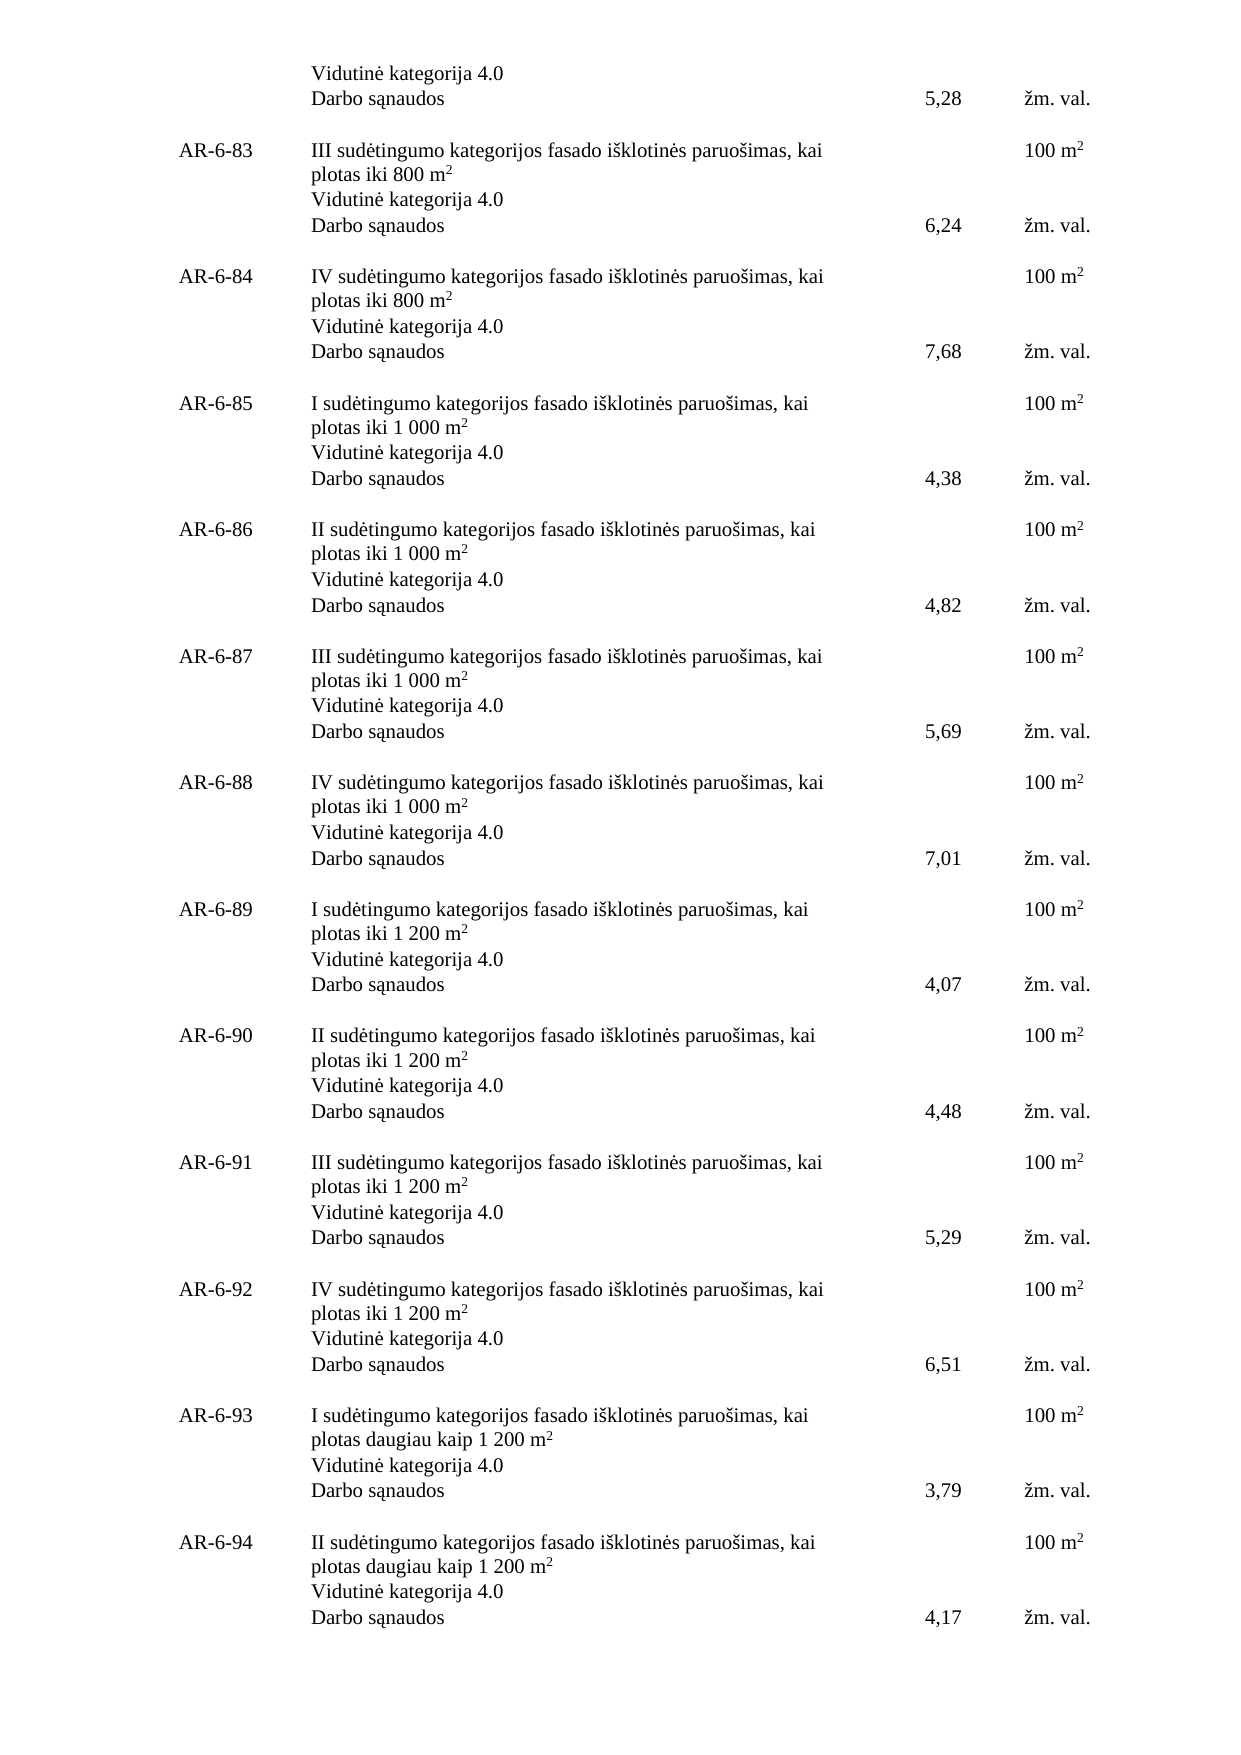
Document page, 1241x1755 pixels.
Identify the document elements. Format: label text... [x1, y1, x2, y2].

table_cell [177, 1224, 309, 1249]
table_cell 7,01 [864, 844, 1022, 870]
table_cell [309, 364, 864, 389]
table_cell žm. val. [1023, 1350, 1181, 1376]
table_cell 4,48 [864, 1097, 1022, 1123]
table_cell Darbo sąnaudos [309, 591, 864, 617]
table_cell [177, 870, 309, 895]
table_cell [864, 870, 1022, 895]
table_cell [1023, 870, 1181, 895]
table_cell [864, 136, 1022, 186]
table_cell 4,07 [864, 971, 1022, 996]
table_cell Vidutinė kategorija 4.0 [309, 1451, 864, 1477]
table_cell [177, 211, 309, 237]
table_cell Vidutinė kategorija 4.0 [309, 692, 864, 717]
table_cell Vidutinė kategorija 4.0 [309, 819, 864, 844]
table_cell [864, 1198, 1022, 1224]
table_cell III sudėtingumo kategorijos fasado išklotinės paruošimas, kai plotas iki 1 000 m2 [309, 642, 864, 692]
table_cell [864, 490, 1022, 516]
table_cell [1023, 743, 1181, 769]
table_cell [177, 237, 309, 262]
table_cell [177, 844, 309, 870]
table_cell 6,51 [864, 1350, 1022, 1376]
table_cell [177, 464, 309, 490]
table_cell [864, 819, 1022, 844]
table_cell [309, 1376, 864, 1402]
table_cell [1023, 1376, 1181, 1402]
table_cell [1023, 945, 1181, 971]
table_cell [309, 1249, 864, 1275]
table_cell 100 m2 [1023, 136, 1181, 186]
table_cell II sudėtingumo kategorijos fasado išklotinės paruošimas, kai plotas iki 1 000 m2 [309, 516, 864, 565]
table_cell 100 m2 [1023, 1402, 1181, 1451]
table_cell [177, 743, 309, 769]
table_cell [864, 769, 1022, 818]
table_cell [1023, 692, 1181, 717]
table_cell [177, 490, 309, 516]
table_cell Vidutinė kategorija 4.0 [309, 1325, 864, 1350]
table_cell Darbo sąnaudos [309, 1604, 864, 1629]
table_cell [177, 338, 309, 363]
table_cell II sudėtingumo kategorijos fasado išklotinės paruošimas, kai plotas iki 1 200 m2 [309, 1022, 864, 1072]
table_cell 3,79 [864, 1477, 1022, 1502]
table_cell 100 m2 [1023, 1528, 1181, 1578]
table_cell [177, 1376, 309, 1402]
table_cell [177, 110, 309, 136]
table_cell [177, 1123, 309, 1148]
table_cell AR-6-93 [177, 1402, 309, 1451]
table_cell [309, 743, 864, 769]
table_cell [1023, 364, 1181, 389]
table_cell [177, 1249, 309, 1275]
table_cell [1023, 186, 1181, 211]
table_cell Darbo sąnaudos [309, 971, 864, 996]
table_cell [177, 971, 309, 996]
table_cell žm. val. [1023, 1477, 1181, 1502]
table_cell Darbo sąnaudos [309, 844, 864, 870]
table_cell [864, 1123, 1022, 1148]
table_cell II sudėtingumo kategorijos fasado išklotinės paruošimas, kai plotas daugiau kaip 1 200 m2 [309, 1528, 864, 1578]
table_cell [1023, 1325, 1181, 1350]
table_cell [864, 565, 1022, 591]
table_cell AR-6-87 [177, 642, 309, 692]
table_cell 100 m2 [1023, 895, 1181, 945]
table_cell [177, 692, 309, 717]
table_cell Vidutinė kategorija 4.0 [309, 186, 864, 211]
table_cell [1023, 565, 1181, 591]
table_cell [1023, 312, 1181, 338]
table_cell [309, 1503, 864, 1528]
table_cell 4,17 [864, 1604, 1022, 1629]
table_cell [1023, 1578, 1181, 1603]
table_cell žm. val. [1023, 718, 1181, 743]
table_cell žm. val. [1023, 844, 1181, 870]
table_cell Vidutinė kategorija 4.0 [309, 565, 864, 591]
table_cell [864, 1072, 1022, 1097]
table_cell Darbo sąnaudos [309, 1097, 864, 1123]
table_cell [1023, 1249, 1181, 1275]
table_cell [177, 364, 309, 389]
table_cell Vidutinė kategorija 4.0 [309, 1072, 864, 1097]
table_cell [864, 389, 1022, 439]
table_cell žm. val. [1023, 1224, 1181, 1249]
table_cell AR-6-85 [177, 389, 309, 439]
table_cell [177, 1477, 309, 1502]
table_cell [1023, 1072, 1181, 1097]
table_cell AR-6-91 [177, 1149, 309, 1198]
table_cell [864, 1022, 1022, 1072]
table_cell [177, 617, 309, 642]
table_cell [864, 263, 1022, 312]
table_cell 5,28 [864, 85, 1022, 110]
table_cell [177, 819, 309, 844]
table_cell [864, 1325, 1022, 1350]
table_cell [864, 1402, 1022, 1451]
table_cell [177, 1604, 309, 1629]
table_cell [177, 1097, 309, 1123]
table_cell [309, 617, 864, 642]
table_cell 100 m2 [1023, 1275, 1181, 1325]
table_cell [864, 996, 1022, 1022]
table_cell [864, 1249, 1022, 1275]
table_cell [1023, 996, 1181, 1022]
table_cell 6,24 [864, 211, 1022, 237]
table_cell [864, 516, 1022, 565]
table_cell [864, 1503, 1022, 1528]
table_cell [864, 237, 1022, 262]
table_cell AR-6-89 [177, 895, 309, 945]
table_cell 100 m2 [1023, 1022, 1181, 1072]
table_cell [864, 186, 1022, 211]
table_cell 5,69 [864, 718, 1022, 743]
table_cell [177, 996, 309, 1022]
table_cell [177, 1451, 309, 1477]
table_cell Darbo sąnaudos [309, 1224, 864, 1249]
table_cell žm. val. [1023, 971, 1181, 996]
table_cell [864, 1376, 1022, 1402]
table_cell AR-6-86 [177, 516, 309, 565]
table_cell [864, 692, 1022, 717]
table_cell [864, 59, 1022, 85]
table_cell [864, 1578, 1022, 1603]
table_cell 100 m2 [1023, 389, 1181, 439]
table_cell [177, 1350, 309, 1376]
table_cell AR-6-92 [177, 1275, 309, 1325]
table_cell Vidutinė kategorija 4.0 [309, 945, 864, 971]
table_cell [864, 617, 1022, 642]
table_cell Vidutinė kategorija 4.0 [309, 1198, 864, 1224]
table_cell [177, 591, 309, 617]
table_cell [864, 1149, 1022, 1198]
table_cell [309, 490, 864, 516]
table_cell žm. val. [1023, 85, 1181, 110]
table_cell Vidutinė kategorija 4.0 [309, 439, 864, 464]
table_cell [1023, 110, 1181, 136]
table_cell AR-6-84 [177, 263, 309, 312]
table_cell [177, 718, 309, 743]
table_cell 100 m2 [1023, 263, 1181, 312]
table_cell žm. val. [1023, 211, 1181, 237]
table_cell AR-6-88 [177, 769, 309, 818]
table_cell AR-6-83 [177, 136, 309, 186]
table_cell 100 m2 [1023, 642, 1181, 692]
table_cell 7,68 [864, 338, 1022, 363]
table_cell [177, 85, 309, 110]
table_cell [1023, 59, 1181, 85]
table_cell AR-6-94 [177, 1528, 309, 1578]
table_cell AR-6-90 [177, 1022, 309, 1072]
table_cell III sudėtingumo kategorijos fasado išklotinės paruošimas, kai plotas iki 800 m2 [309, 136, 864, 186]
table_cell [309, 996, 864, 1022]
table_cell [864, 1275, 1022, 1325]
table_cell [1023, 1123, 1181, 1148]
table_cell Darbo sąnaudos [309, 1477, 864, 1502]
table_cell I sudėtingumo kategorijos fasado išklotinės paruošimas, kai plotas iki 1 000 m2 [309, 389, 864, 439]
table_cell [177, 1072, 309, 1097]
table_cell [1023, 819, 1181, 844]
table_cell Darbo sąnaudos [309, 464, 864, 490]
table_cell [309, 237, 864, 262]
table_cell [864, 1528, 1022, 1578]
table_cell [864, 439, 1022, 464]
table_cell 4,82 [864, 591, 1022, 617]
table_cell 100 m2 [1023, 516, 1181, 565]
table_cell [177, 565, 309, 591]
table_cell žm. val. [1023, 591, 1181, 617]
table_cell Vidutinė kategorija 4.0 [309, 59, 864, 85]
table_cell I sudėtingumo kategorijos fasado išklotinės paruošimas, kai plotas iki 1 200 m2 [309, 895, 864, 945]
table_cell [1023, 237, 1181, 262]
table_cell I sudėtingumo kategorijos fasado išklotinės paruošimas, kai plotas daugiau kaip 1 200 m2 [309, 1402, 864, 1451]
table_cell žm. val. [1023, 338, 1181, 363]
table_cell žm. val. [1023, 1604, 1181, 1629]
table_cell IV sudėtingumo kategorijos fasado išklotinės paruošimas, kai plotas iki 800 m2 [309, 263, 864, 312]
table_cell III sudėtingumo kategorijos fasado išklotinės paruošimas, kai plotas iki 1 200 m2 [309, 1149, 864, 1198]
table_cell Darbo sąnaudos [309, 1350, 864, 1376]
table_cell [864, 110, 1022, 136]
table_cell [864, 312, 1022, 338]
table_cell [864, 743, 1022, 769]
table_cell žm. val. [1023, 464, 1181, 490]
table_cell Darbo sąnaudos [309, 85, 864, 110]
table_cell IV sudėtingumo kategorijos fasado išklotinės paruošimas, kai plotas iki 1 000 m2 [309, 769, 864, 818]
table_cell [177, 945, 309, 971]
table_cell [864, 364, 1022, 389]
table_cell [1023, 490, 1181, 516]
table_cell [177, 1503, 309, 1528]
table_cell [1023, 439, 1181, 464]
table_cell [177, 1198, 309, 1224]
table_cell Vidutinė kategorija 4.0 [309, 1578, 864, 1603]
table_cell [309, 1123, 864, 1148]
table_cell [177, 1325, 309, 1350]
table_cell [177, 59, 309, 85]
table_cell [309, 110, 864, 136]
table_cell [1023, 1451, 1181, 1477]
table_cell [1023, 1503, 1181, 1528]
table_cell 5,29 [864, 1224, 1022, 1249]
table_cell [864, 642, 1022, 692]
table_cell 4,38 [864, 464, 1022, 490]
table_cell [309, 870, 864, 895]
table_cell [864, 1451, 1022, 1477]
table_cell [864, 895, 1022, 945]
table_cell 100 m2 [1023, 769, 1181, 818]
table_cell [1023, 617, 1181, 642]
table_cell 100 m2 [1023, 1149, 1181, 1198]
table_cell Darbo sąnaudos [309, 338, 864, 363]
table_cell [864, 945, 1022, 971]
table_cell [1023, 1198, 1181, 1224]
table_cell Darbo sąnaudos [309, 718, 864, 743]
table_cell [177, 312, 309, 338]
table_cell IV sudėtingumo kategorijos fasado išklotinės paruošimas, kai plotas iki 1 200 m2 [309, 1275, 864, 1325]
table_cell [177, 186, 309, 211]
table_cell žm. val. [1023, 1097, 1181, 1123]
table_cell Darbo sąnaudos [309, 211, 864, 237]
table_cell [177, 439, 309, 464]
table_cell Vidutinė kategorija 4.0 [309, 312, 864, 338]
table_cell [177, 1578, 309, 1603]
